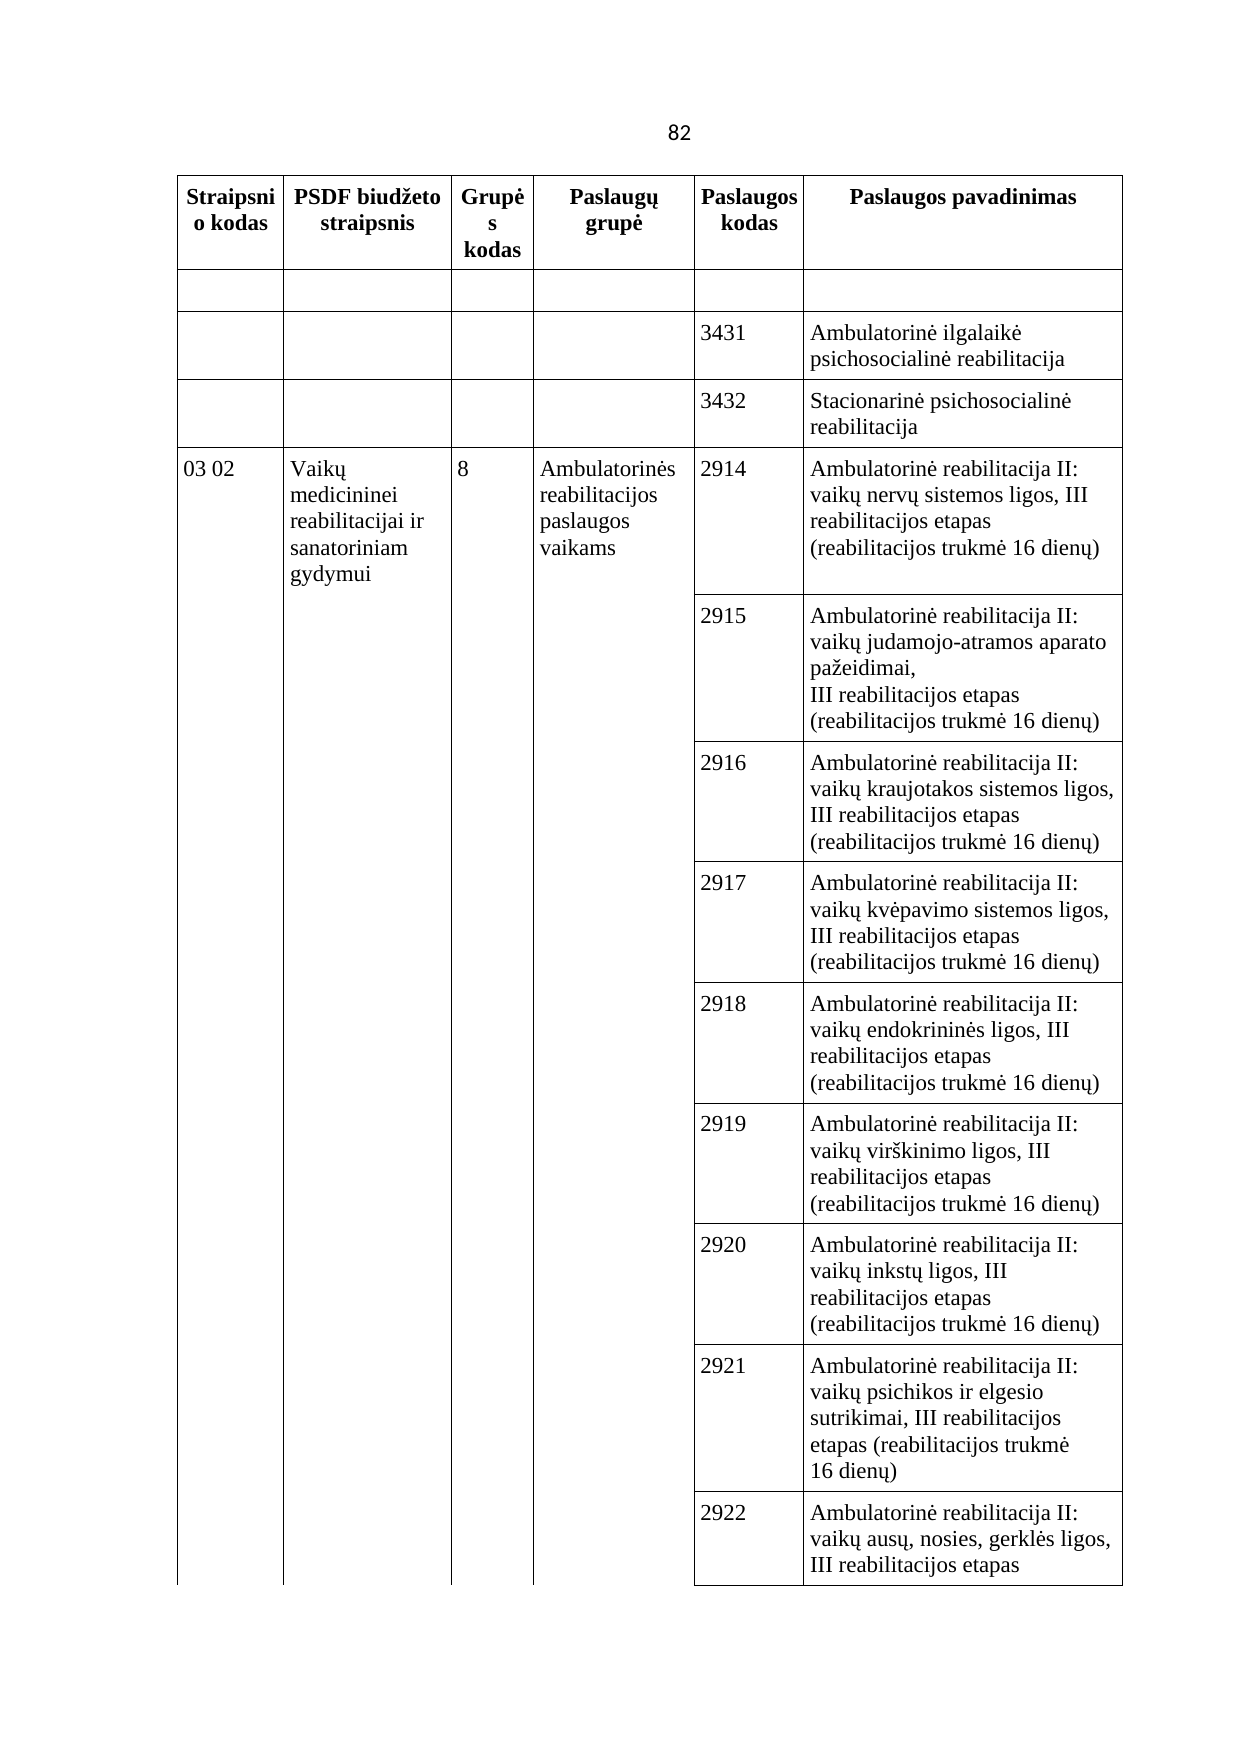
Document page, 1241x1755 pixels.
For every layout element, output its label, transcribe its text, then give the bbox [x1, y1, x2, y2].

table_cell [178, 380, 283, 447]
table_cell Ambulatorinė ilgalaikė psichosocialinė reabilitacija [804, 312, 1122, 379]
table_cell 3431 [695, 312, 803, 379]
table_header PSDF biudžeto straipsnis [284, 176, 451, 269]
table_cell Stacionarinė psichosocialinė reabilitacija [804, 380, 1122, 447]
table_cell 2922 [695, 1492, 803, 1585]
table_cell [284, 380, 451, 447]
table_cell [284, 741, 451, 861]
table_cell [534, 312, 694, 379]
table_cell Ambulatorinė reabilitacija II: vaikų virškinimo ligos, III reabilitacijos etapas (reabilitacijos trukmė 16 dienų) [804, 1104, 1122, 1223]
table_cell [534, 741, 694, 861]
table_cell [804, 270, 1122, 311]
table_cell Ambulatorinė reabilitacija II: vaikų kraujotakos sistemos ligos, III reabilitacijos etapas (reabilitacijos trukmė 16 dienų) [804, 742, 1122, 861]
table_cell Ambulatorinė reabilitacija II: vaikų judamojo-atramos aparato pažeidimai, III reabilitacijos etapas (reabilitacijos trukmė 16 dienų) [804, 595, 1122, 741]
table_cell [695, 270, 803, 311]
table_cell [178, 1491, 283, 1585]
table_cell [452, 1344, 533, 1491]
table_cell 2918 [695, 983, 803, 1102]
table_cell 2916 [695, 742, 803, 861]
table_cell [452, 1223, 533, 1344]
table_cell [534, 380, 694, 447]
table_cell 2919 [695, 1104, 803, 1223]
table_cell [534, 1103, 694, 1223]
table_cell [534, 1344, 694, 1491]
table_cell [178, 312, 283, 379]
table_cell [284, 270, 451, 311]
table_cell [284, 982, 451, 1102]
table_cell [452, 1103, 533, 1223]
table_cell [284, 1344, 451, 1491]
table_cell [178, 861, 283, 982]
table_cell [534, 270, 694, 311]
table_cell [534, 594, 694, 741]
table_cell Ambulatorinė reabilitacija II: vaikų inkstų ligos, III reabilitacijos etapas (reabilitacijos trukmė 16 dienų) [804, 1224, 1122, 1344]
table_cell Ambulatorinė reabilitacija II: vaikų kvėpavimo sistemos ligos, III reabilitacijos etapas (reabilitacijos trukmė 16 dienų) [804, 862, 1122, 982]
table_cell [178, 982, 283, 1102]
table_cell [178, 1223, 283, 1344]
table_cell [534, 1491, 694, 1585]
table_cell Ambulatorinė reabilitacija II: vaikų nervų sistemos ligos, III reabilitacijos etapas (reabilitacijos trukmė 16 dienų) [804, 448, 1122, 593]
table_cell [534, 861, 694, 982]
table_cell Ambulatorinė reabilitacija II: vaikų ausų, nosies, gerklės ligos, III reabilitacijos etapas [804, 1492, 1122, 1585]
table_cell Ambulatorinė reabilitacija II: vaikų endokrininės ligos, III reabilitacijos etapas (reabilitacijos trukmė 16 dienų) [804, 983, 1122, 1102]
table_cell [452, 380, 533, 447]
table_cell [178, 741, 283, 861]
table_cell 2915 [695, 595, 803, 741]
table_cell [284, 312, 451, 379]
table_cell [534, 982, 694, 1102]
table_cell 3432 [695, 380, 803, 447]
table_header Paslaugos pavadinimas [804, 176, 1122, 269]
table_header Straipsnio kodas [178, 176, 283, 269]
table_cell [178, 270, 283, 311]
table_cell 2917 [695, 862, 803, 982]
table_cell [284, 594, 451, 741]
table_cell 03 02 [178, 448, 283, 593]
table_cell [452, 1491, 533, 1585]
table_cell [284, 1223, 451, 1344]
table_header Paslaugų grupė [534, 176, 694, 269]
table_cell Ambulatorinės reabilitacijos paslaugos vaikams [534, 448, 694, 593]
table_cell [284, 1103, 451, 1223]
table_cell [178, 594, 283, 741]
table_cell 2914 [695, 448, 803, 593]
table_cell [452, 594, 533, 741]
table_cell [452, 312, 533, 379]
table_cell [452, 861, 533, 982]
table_cell [534, 1223, 694, 1344]
table_header Paslaugos kodas [695, 176, 803, 269]
table_cell Ambulatorinė reabilitacija II: vaikų psichikos ir elgesio sutrikimai, III reabilitacijos etapas (reabilitacijos trukmė 16 dienų) [804, 1345, 1122, 1491]
table_cell 8 [452, 448, 533, 593]
table_cell [452, 741, 533, 861]
table_header Grupės kodas [452, 176, 533, 269]
table_cell 2920 [695, 1224, 803, 1344]
table_cell 2921 [695, 1345, 803, 1491]
table_cell [284, 1491, 451, 1585]
table_cell [178, 1103, 283, 1223]
table_cell [452, 982, 533, 1102]
table_cell Vaikų medicininei reabilitacijai ir sanatoriniam gydymui [284, 448, 451, 593]
table_cell [452, 270, 533, 311]
table_cell [178, 1344, 283, 1491]
table_cell [284, 861, 451, 982]
